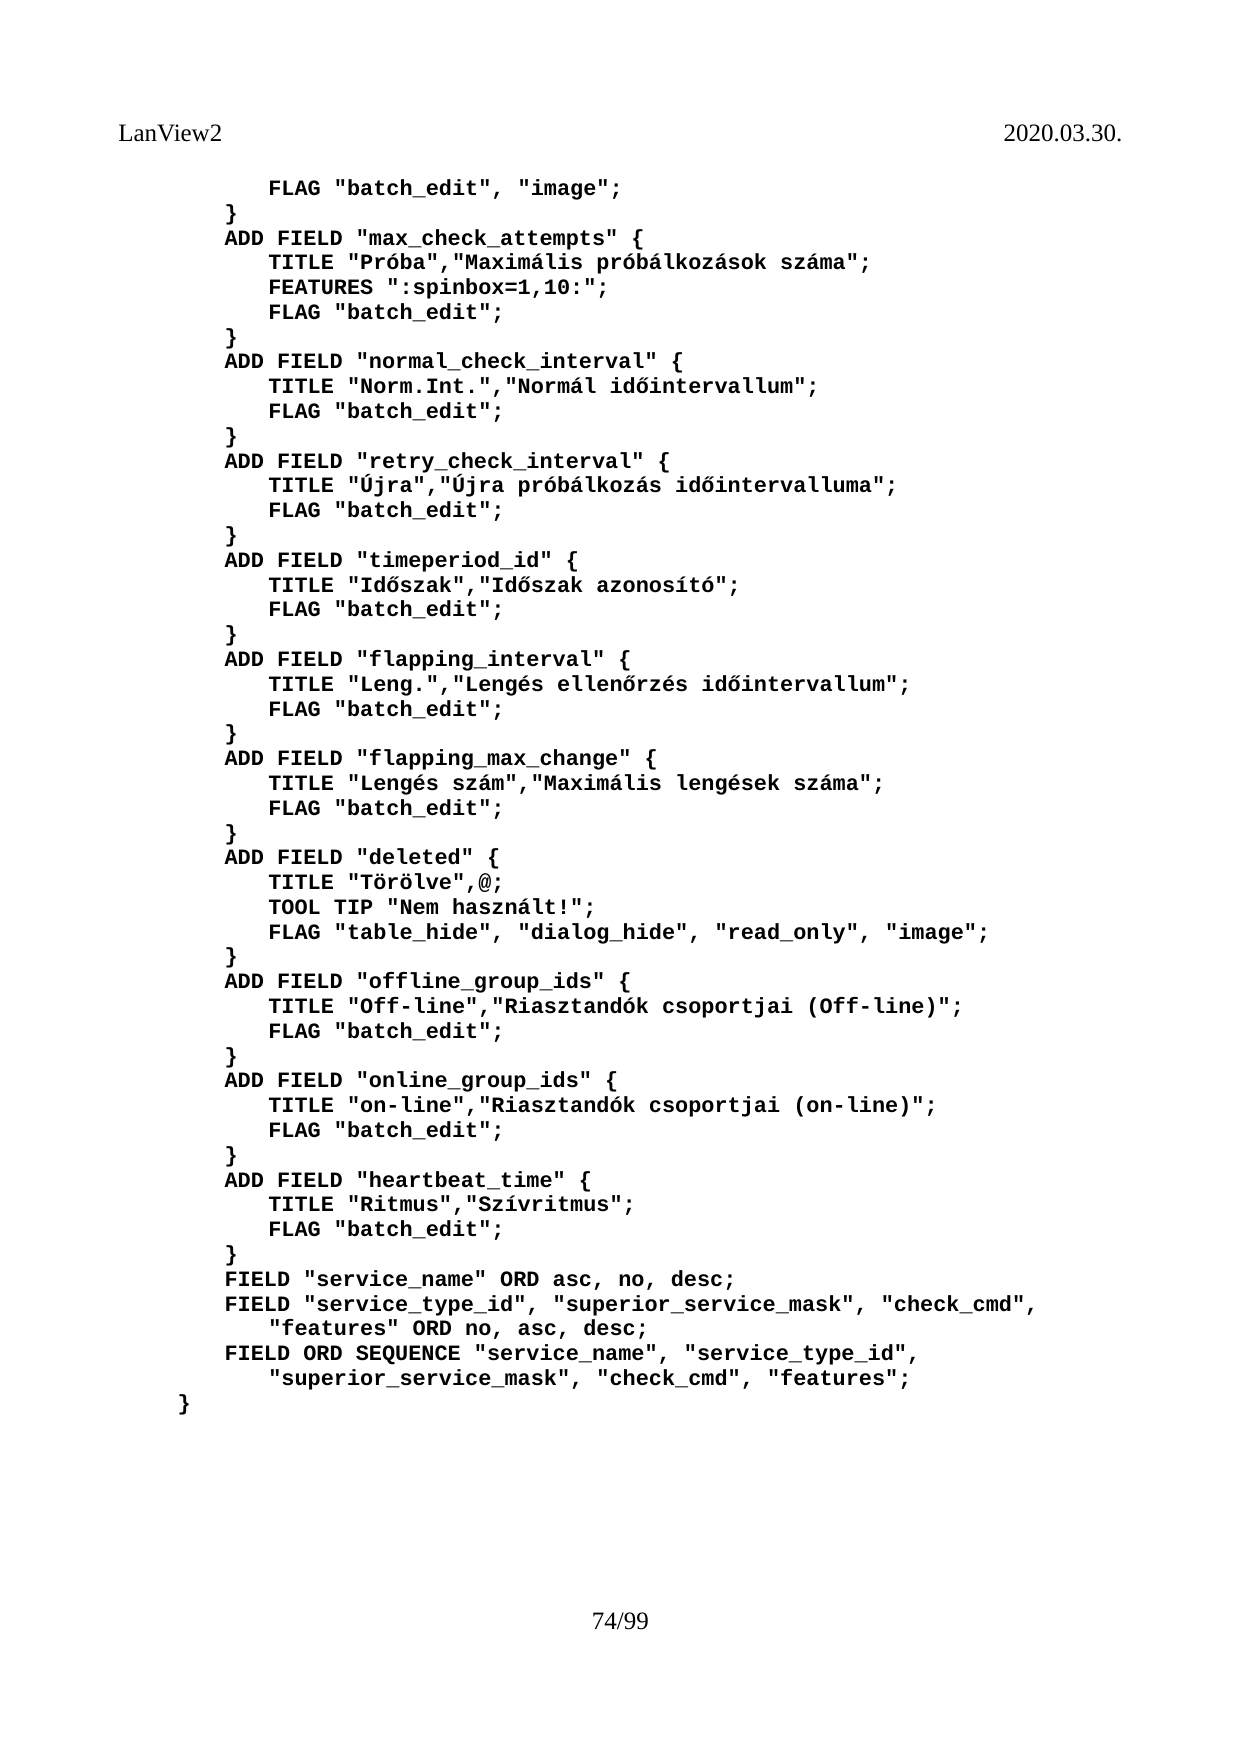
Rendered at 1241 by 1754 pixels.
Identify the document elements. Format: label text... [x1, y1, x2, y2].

text FLAG "batch_edit", "image"; } [177, 177, 1122, 227]
text FIELD "service_name" ORD asc, no, desc; FIELD "service_type_id", "superior_service_mask", "check_cmd", "features" ORD no, asc, desc; FIELD ORD SEQUENCE "service_name", "service_type_id", "superior_service_mask", "check_cmd", "features"; } [177, 1268, 1122, 1417]
text ADD FIELD "heartbeat_time" { TITLE "Ritmus","Szívritmus"; FLAG "batch_edit"; } [177, 1169, 1122, 1268]
text ADD FIELD "offline_group_ids" { TITLE "Off-line","Riasztandók csoportjai (Off-line)"; FLAG "batch_edit"; } [177, 970, 1122, 1069]
text ADD FIELD "max_check_attempts" { TITLE "Próba","Maximális próbálkozások száma"; FEATURES ":spinbox=1,10:"; FLAG "batch_edit"; } [177, 227, 1122, 351]
text ADD FIELD "normal_check_interval" { TITLE "Norm.Int.","Normál időintervallum"; FLAG "batch_edit"; } [177, 351, 1122, 450]
text ADD FIELD "deleted" { TITLE "Törölve",@; TOOL TIP "Nem használt!"; FLAG "table_hide", "dialog_hide", "read_only", "image"; } [177, 846, 1122, 970]
text ADD FIELD "flapping_max_change" { TITLE "Lengés szám","Maximális lengések száma"; FLAG "batch_edit"; } [177, 747, 1122, 846]
text ADD FIELD "online_group_ids" { TITLE "on-line","Riasztandók csoportjai (on-line)"; FLAG "batch_edit"; } [177, 1069, 1122, 1169]
text ADD FIELD "flapping_interval" { TITLE "Leng.","Lengés ellenőrzés időintervallum"; FLAG "batch_edit"; } [177, 648, 1122, 747]
text ADD FIELD "retry_check_interval" { TITLE "Újra","Újra próbálkozás időintervalluma"; FLAG "batch_edit"; } [177, 450, 1122, 549]
text ADD FIELD "timeperiod_id" { TITLE "Időszak","Időszak azonosító"; FLAG "batch_edit"; } [177, 549, 1122, 648]
